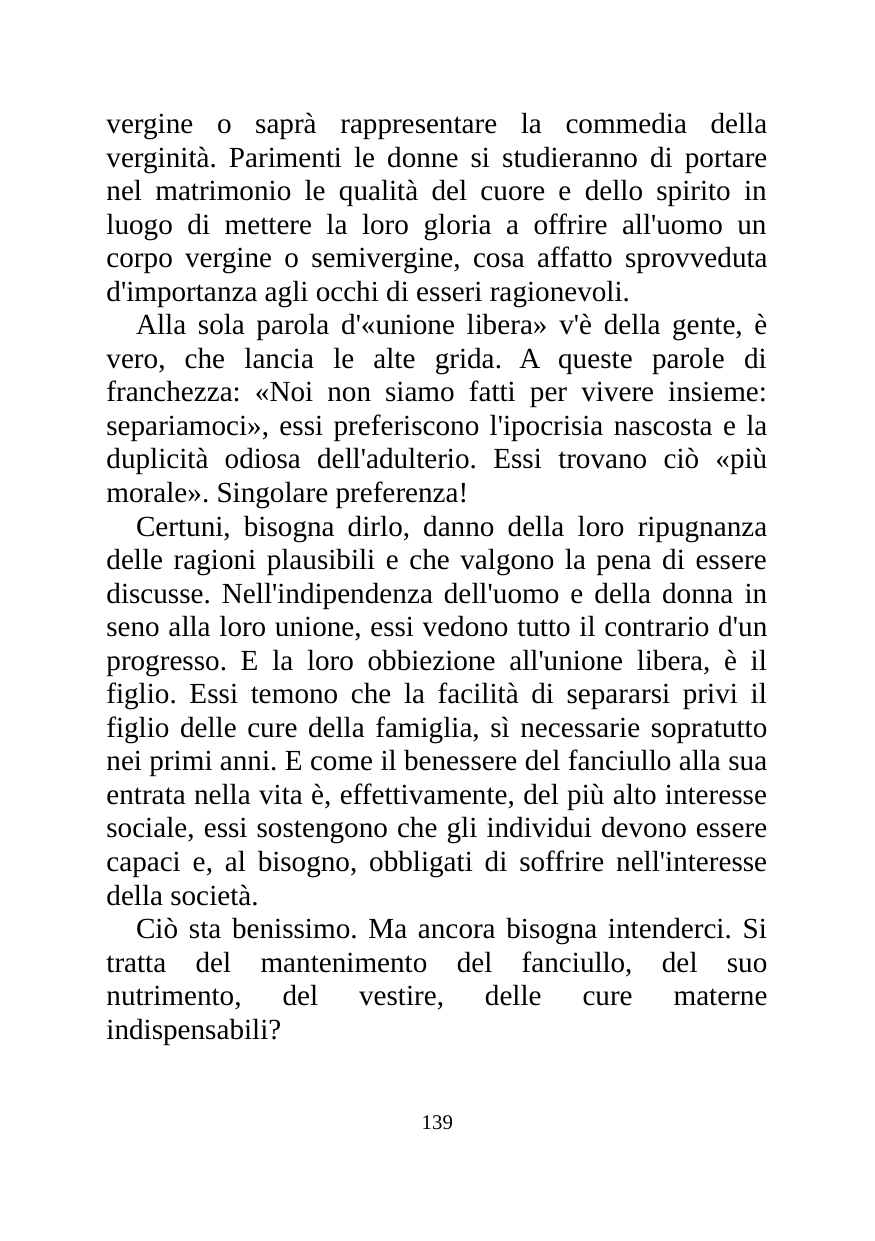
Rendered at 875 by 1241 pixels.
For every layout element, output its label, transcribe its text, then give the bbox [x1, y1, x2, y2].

text Ciò sta benissimo. Ma ancora bisogna intenderci. Si tratta del mantenimento del fanciullo, del suo nutrimento, del vestire, delle cure materne indispensabili? [106, 911, 768, 1045]
text Alla sola parola d'«unione libera» v'è della gente, è vero, che lancia le alte grida. A queste parole di franchezza: «Noi non siamo fatti per vivere insieme: separiamoci», essi preferiscono l'ipocrisia nascosta e la duplicità odiosa dell'adulterio. Essi trovano ciò «più morale». Singolare preferenza! [106, 307, 768, 509]
text vergine o saprà rappresentare la commedia della verginità. Parimenti le donne si studieranno di portare nel matrimonio le qualità del cuore e dello spirito in luogo di mettere la loro gloria a offrire all'uomo un corpo vergine o semivergine, cosa affatto sprovveduta d'importanza agli occhi di esseri ragionevoli. [106, 106, 768, 307]
text Certuni, bisogna dirlo, danno della loro ripugnanza delle ragioni plausibili e che valgono la pena di essere discusse. Nell'indipendenza dell'uomo e della donna in seno alla loro unione, essi vedono tutto il contrario d'un progresso. E la loro obbiezione all'unione libera, è il figlio. Essi temono che la facilità di separarsi privi il figlio delle cure della famiglia, sì necessarie sopratutto nei primi anni. E come il benessere del fanciullo alla sua entrata nella vita è, effettivamente, del più alto interesse sociale, essi sostengono che gli individui devono essere capaci e, al bisogno, obbligati di soffrire nell'interesse della società. [106, 509, 768, 911]
